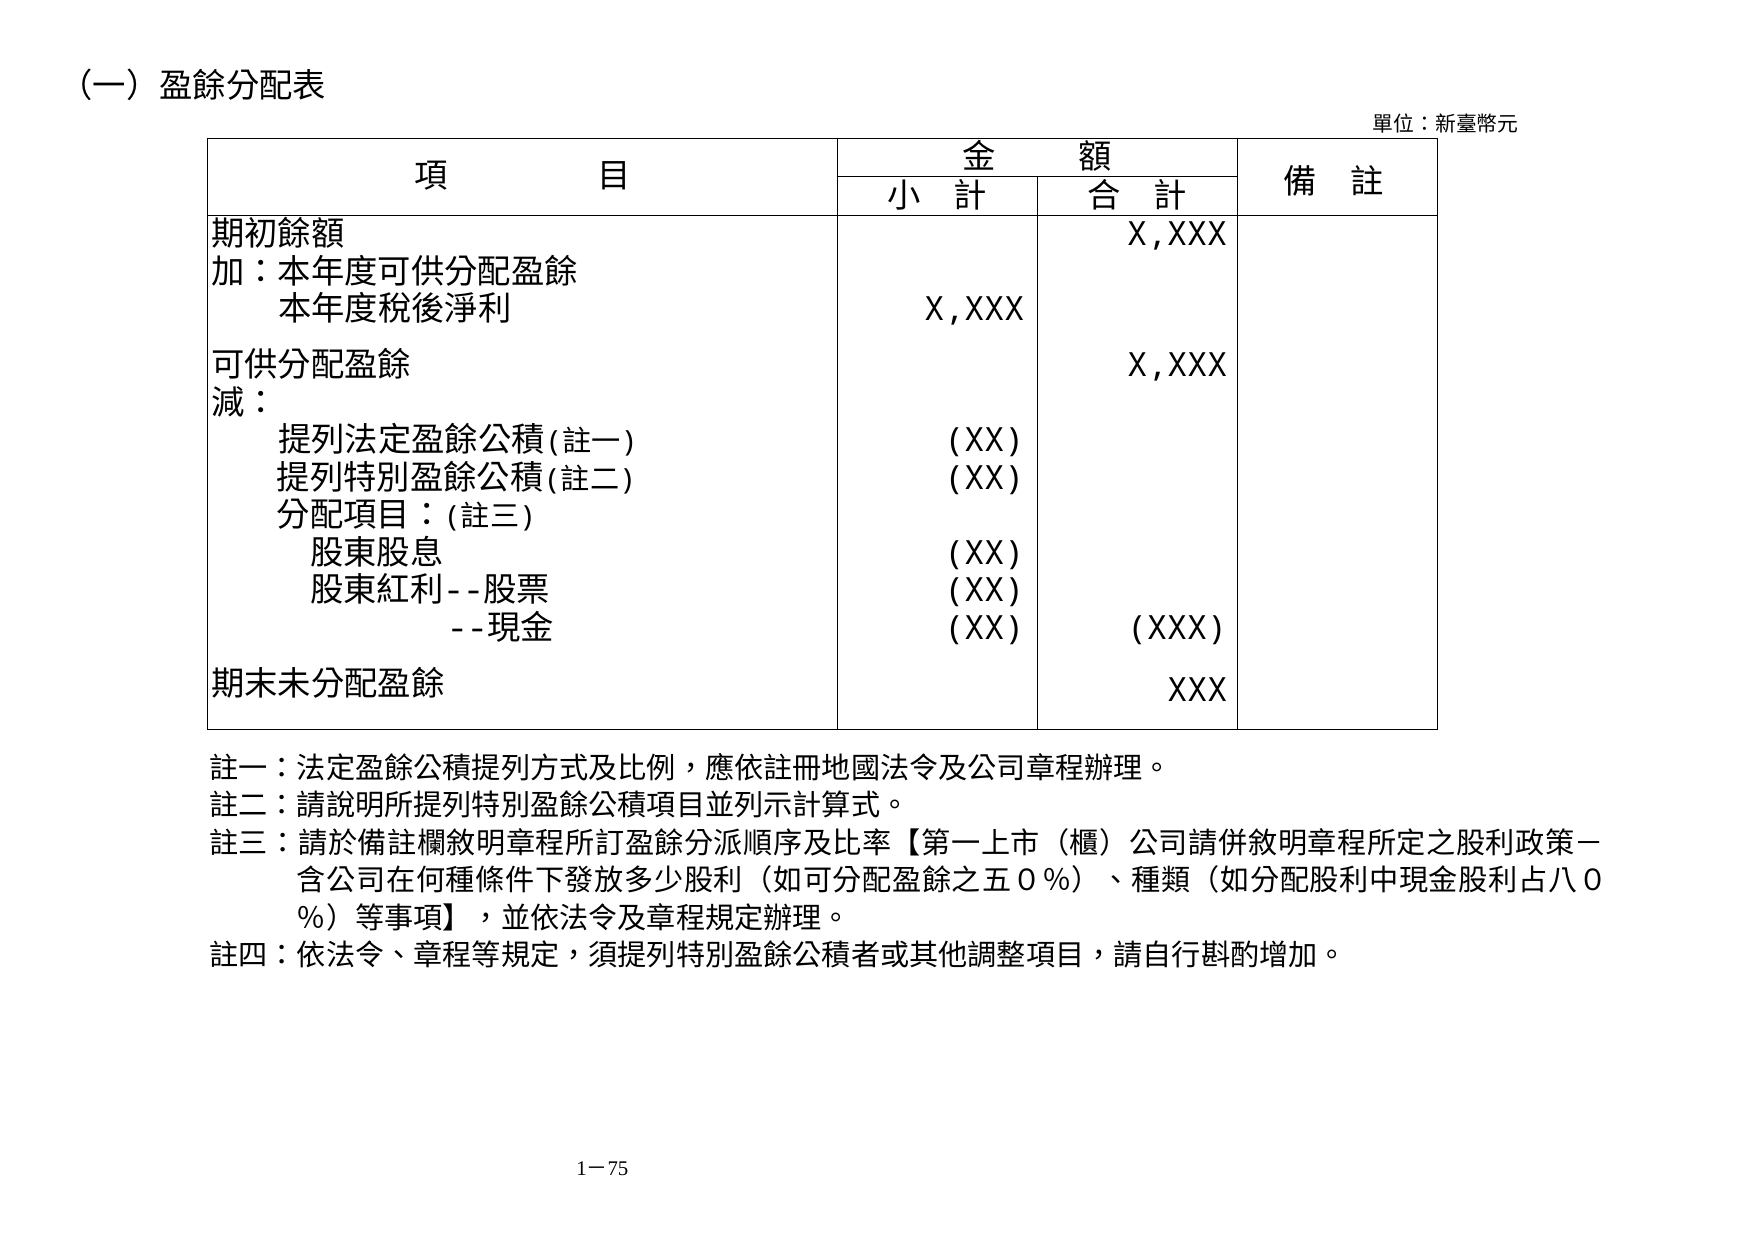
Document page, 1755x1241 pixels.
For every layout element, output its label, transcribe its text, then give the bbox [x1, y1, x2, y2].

table_header [1438, 138, 1474, 176]
table_cell [1238, 216, 1437, 728]
text 註二：請說明所提列特別盈餘公積項目並列示計算式。 [209, 786, 1695, 823]
table_cell 小 計 [838, 177, 1037, 214]
text 註四：依法令、章程等規定，須提列特別盈餘公積者或其他調整項目，請自行斟酌增加。 [209, 936, 1608, 973]
text 註三：請於備註欄敘明章程所訂盈餘分派順序及比率【第一上市（櫃）公司請併敘明章程所定之股利政策－含公司在何種條件下發放多少股利（如可分配盈餘之五０％）、種類（如分配股利中現金股利占八０％）等事項】，並依法令及章程規定辦理。 [209, 823, 1608, 936]
table_cell 期初餘額 加：本年度可供分配盈餘 本年度稅後淨利 可供分配盈餘 減： 提列法定盈餘公積(註一) 提列特別盈餘公積(註二) 分配項目：(註三) 股東股息 股東紅利--股票 --現金 期末未分配盈餘 [208, 216, 837, 728]
table_cell [1438, 176, 1474, 214]
table_cell X,XXX (XX) (XX) (XX) (XX) (XX) [838, 216, 1037, 728]
table_header 金 額 [838, 139, 1237, 176]
table_header 備 註 [1238, 139, 1437, 214]
table_cell 合 計 [1038, 177, 1237, 214]
table_header 項 目 [208, 139, 837, 214]
text 註一：法定盈餘公積提列方式及比例，應依註冊地國法令及公司章程辦理。 [209, 748, 1695, 786]
table_cell [1438, 215, 1474, 728]
text （一）盈餘分配表 [59, 59, 1695, 107]
text 單位：新臺幣元 [59, 107, 1518, 137]
table_cell X,XXX X,XXX (XXX) XXX [1038, 216, 1237, 728]
